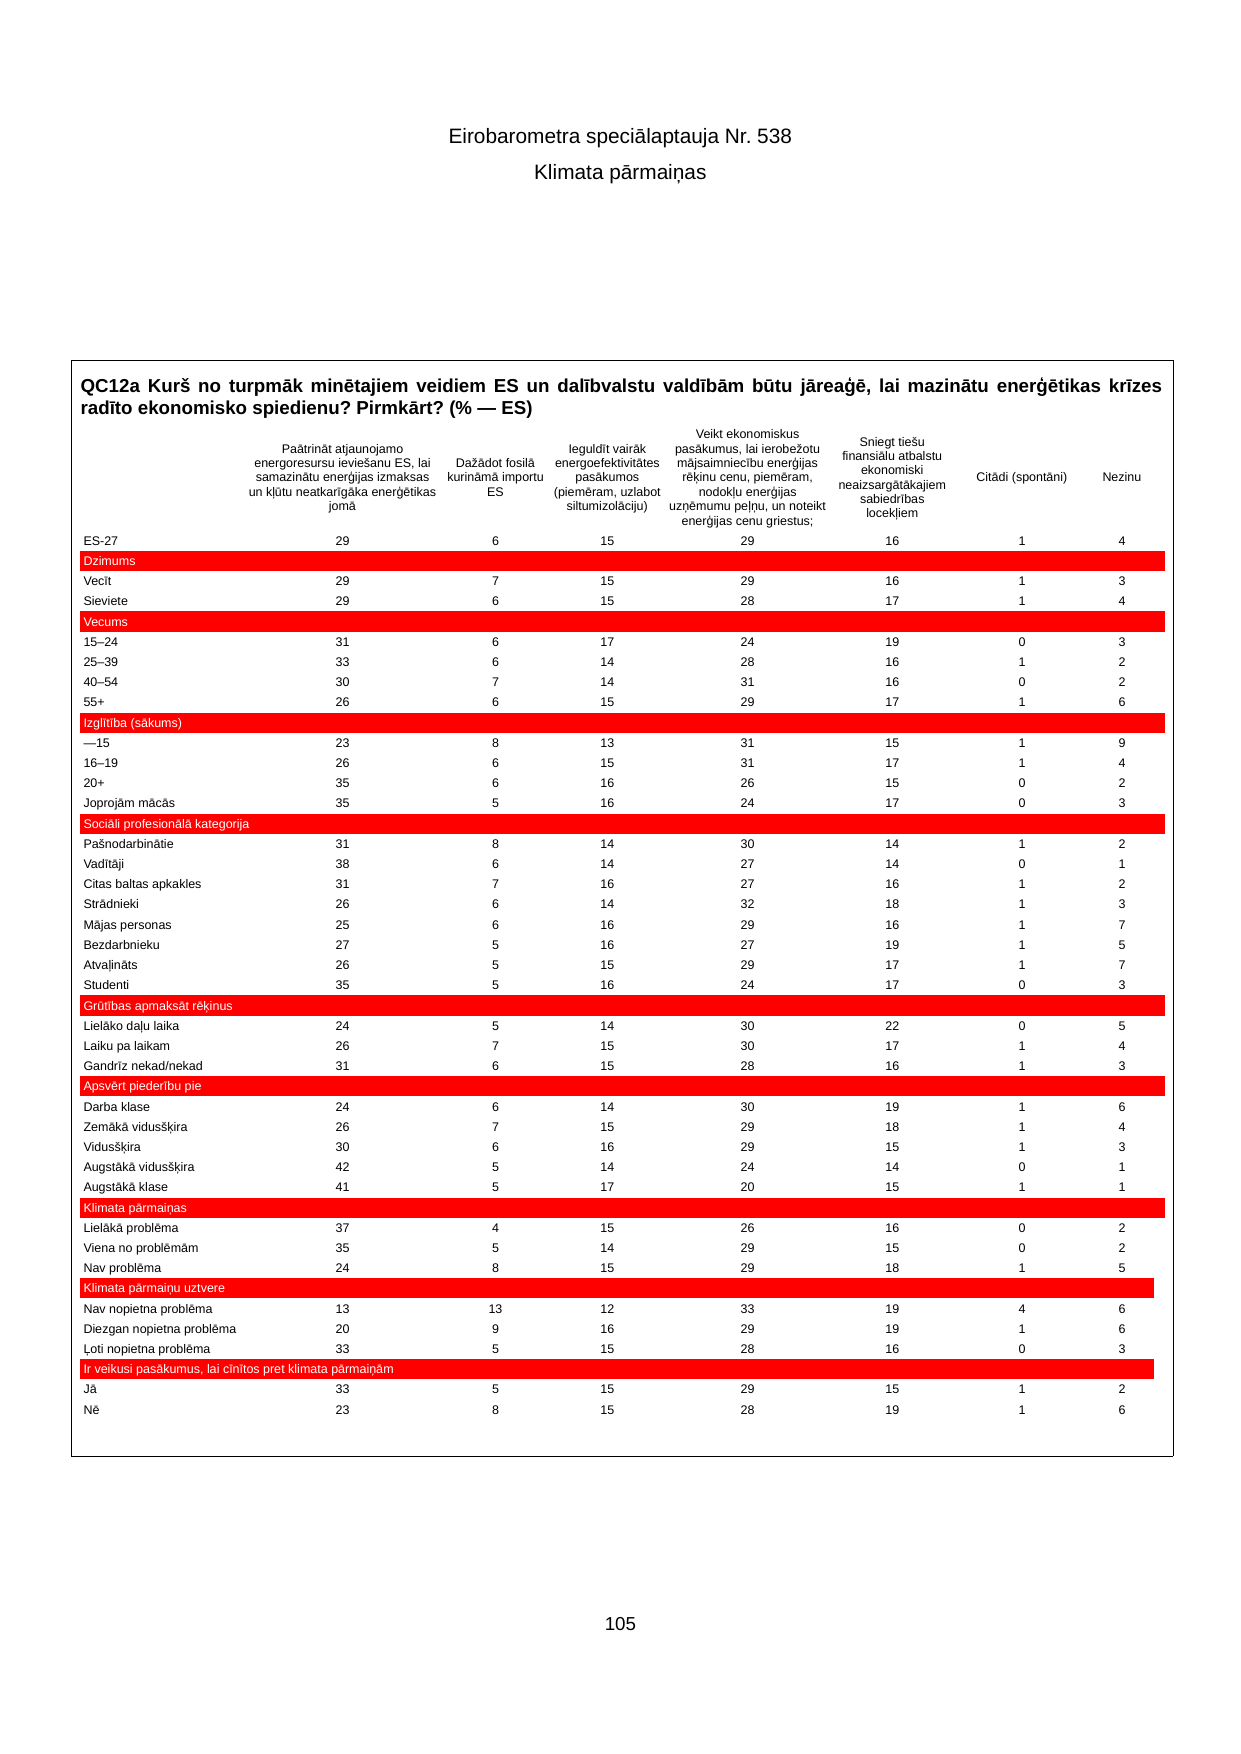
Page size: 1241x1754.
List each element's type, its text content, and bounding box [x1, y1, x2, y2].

table_cell 26 [244, 692, 441, 712]
table_cell 42 [244, 1157, 441, 1177]
table_cell 15 [550, 1258, 664, 1278]
table_cell 16 [830, 531, 954, 551]
table_cell 1 [954, 531, 1090, 551]
table_cell 29 [244, 571, 441, 591]
table_cell 26 [244, 1036, 441, 1056]
table_cell 17 [830, 591, 954, 611]
table_cell 17 [830, 955, 954, 975]
table_cell 35 [244, 975, 441, 995]
table_cell 1 [954, 915, 1090, 935]
table_cell Laiku pa laikam [80, 1036, 244, 1056]
table_cell Vadītāji [80, 854, 244, 874]
table_cell 13 [441, 1299, 550, 1319]
table_cell Augstākā vidusšķira [80, 1157, 244, 1177]
table_cell 2 [1090, 1238, 1154, 1258]
table_cell [1154, 1036, 1165, 1056]
table_cell 0 [954, 793, 1090, 813]
table_cell 17 [830, 692, 954, 712]
table_cell 16 [550, 793, 664, 813]
table_cell 14 [550, 652, 664, 672]
table_cell [1154, 1359, 1165, 1379]
table_cell 15 [550, 1117, 664, 1137]
table_cell 1 [954, 733, 1090, 753]
table_cell 16 [550, 935, 664, 955]
table_cell 6 [1090, 1096, 1154, 1117]
table_cell 35 [244, 773, 441, 793]
table_cell 8 [441, 1400, 550, 1420]
table_cell 3 [1090, 894, 1154, 914]
table_header Paātrināt atjaunojamo energoresursu ieviešanu ES, lai samazinātu enerģijas izmaksas un kļūtu neatkarīgāka enerģētikas jomā [244, 424, 441, 531]
table_cell 31 [244, 632, 441, 652]
table_cell Zemākā vidusšķira [80, 1117, 244, 1137]
table_cell 14 [550, 1157, 664, 1177]
table_cell 3 [1090, 793, 1154, 813]
table_cell 7 [441, 874, 550, 894]
table_cell 0 [954, 1016, 1090, 1036]
table_cell [1154, 1117, 1165, 1137]
table_cell 38 [244, 854, 441, 874]
table_cell 19 [830, 1400, 954, 1420]
table_cell 2 [1090, 773, 1154, 793]
table_cell Vecīt [80, 571, 244, 591]
table_cell 1 [954, 935, 1090, 955]
table_cell 15 [830, 1177, 954, 1197]
table_cell 16 [830, 571, 954, 591]
table_cell 41 [244, 1177, 441, 1197]
table_cell [1154, 1096, 1165, 1117]
table_header Dažādot fosilā kurināmā importu ES [441, 424, 550, 531]
table_cell 17 [830, 1036, 954, 1056]
table_cell 17 [830, 753, 954, 773]
table_cell 4 [1090, 591, 1154, 611]
table_cell 19 [830, 1096, 954, 1117]
table_cell 29 [664, 1117, 830, 1137]
table_cell 26 [244, 955, 441, 975]
table_cell 5 [441, 1379, 550, 1399]
table_cell 2 [1090, 672, 1154, 692]
table_cell 16 [830, 1218, 954, 1238]
table_cell 1 [954, 834, 1090, 854]
table_cell Lielāko daļu laika [80, 1016, 244, 1036]
table_cell Apsvērt piederību pie [80, 1076, 1165, 1096]
table_cell 0 [954, 854, 1090, 874]
table_cell 2 [1090, 874, 1154, 894]
table_cell 28 [664, 1339, 830, 1359]
table_cell 15 [830, 1137, 954, 1157]
table_cell 29 [244, 591, 441, 611]
table_cell 30 [664, 1096, 830, 1117]
table_cell [1154, 672, 1165, 692]
table_cell [1154, 915, 1165, 935]
table_cell 20+ [80, 773, 244, 793]
table_cell [1154, 591, 1165, 611]
table_cell 1 [954, 1319, 1090, 1339]
table_cell 1 [954, 692, 1090, 712]
table_cell 17 [830, 793, 954, 813]
table_cell 5 [1090, 935, 1154, 955]
table_cell 0 [954, 1218, 1090, 1238]
table_cell 5 [441, 1238, 550, 1258]
table_cell 14 [830, 1157, 954, 1177]
table_cell Klimata pārmaiņas [80, 1198, 1165, 1218]
table_cell 5 [1090, 1016, 1154, 1036]
table_cell 27 [244, 935, 441, 955]
table_cell 24 [664, 632, 830, 652]
table_cell 15 [550, 1036, 664, 1056]
table_cell [1154, 1137, 1165, 1157]
table_cell 16 [830, 672, 954, 692]
table_cell 35 [244, 1238, 441, 1258]
table_cell 24 [664, 975, 830, 995]
table_cell ES-27 [80, 531, 244, 551]
table_cell 1 [954, 1056, 1090, 1076]
table_cell 5 [441, 955, 550, 975]
table_cell 6 [441, 773, 550, 793]
table_cell 17 [550, 1177, 664, 1197]
table_cell 30 [664, 1036, 830, 1056]
table_cell [1154, 571, 1165, 591]
table_cell 5 [441, 1177, 550, 1197]
table_cell Jā [80, 1379, 244, 1399]
table_cell 12 [550, 1299, 664, 1319]
table_cell 6 [441, 1056, 550, 1076]
table_cell 5 [441, 975, 550, 995]
table_cell 19 [830, 1319, 954, 1339]
table_cell 1 [1090, 854, 1154, 874]
table_cell 31 [664, 753, 830, 773]
table_cell 6 [1090, 692, 1154, 712]
table_cell 4 [441, 1218, 550, 1238]
table_cell 26 [664, 1218, 830, 1238]
table_cell 16 [550, 1137, 664, 1157]
table_cell 31 [244, 834, 441, 854]
table_cell 15 [830, 1379, 954, 1399]
table_cell [1154, 834, 1165, 854]
table_cell 29 [664, 915, 830, 935]
table_cell [1154, 652, 1165, 672]
table_cell 29 [664, 1319, 830, 1339]
table_cell [1154, 733, 1165, 753]
table_cell 8 [441, 834, 550, 854]
table_cell Vidusšķira [80, 1137, 244, 1157]
table_cell 16 [830, 915, 954, 935]
table_cell 15 [550, 1056, 664, 1076]
table_cell [1154, 1177, 1165, 1197]
table_cell 6 [441, 692, 550, 712]
table_cell 6 [441, 753, 550, 773]
table_cell 14 [830, 854, 954, 874]
table_cell 31 [244, 1056, 441, 1076]
table_cell 29 [664, 692, 830, 712]
table_cell Grūtības apmaksāt rēķinus [80, 995, 1165, 1016]
table_cell 14 [550, 1016, 664, 1036]
table_cell 15 [550, 1379, 664, 1399]
table_cell 29 [664, 531, 830, 551]
table_cell [1154, 894, 1165, 914]
table_cell Viena no problēmām [80, 1238, 244, 1258]
table_cell 8 [441, 733, 550, 753]
table_cell 20 [664, 1177, 830, 1197]
table_cell 3 [1090, 571, 1154, 591]
table_cell 0 [954, 1238, 1090, 1258]
table_cell 33 [244, 1379, 441, 1399]
table_cell 7 [441, 1036, 550, 1056]
table_cell 0 [954, 1339, 1090, 1359]
table_cell 7 [1090, 955, 1154, 975]
table_cell Ir veikusi pasākumus, lai cīnītos pret klimata pārmaiņām [80, 1359, 1154, 1379]
table_cell 32 [664, 894, 830, 914]
table_cell Klimata pārmaiņu uztvere [80, 1278, 1154, 1298]
table_header Veikt ekonomiskus pasākumus, lai ierobežotu mājsaimniecību enerģijas rēķinu cenu, piemēram, nodokļu enerģijas uzņēmumu peļņu, un noteikt enerģijas cenu griestus; [664, 424, 830, 531]
table_cell 1 [954, 753, 1090, 773]
table_cell 35 [244, 793, 441, 813]
table_cell 8 [441, 1258, 550, 1278]
table_cell 16–19 [80, 753, 244, 773]
table_cell 30 [664, 834, 830, 854]
table_cell 15–24 [80, 632, 244, 652]
table_cell 24 [244, 1258, 441, 1278]
table_cell 3 [1090, 975, 1154, 995]
table_cell 5 [441, 935, 550, 955]
table_cell 28 [664, 591, 830, 611]
table_cell 14 [550, 1238, 664, 1258]
table_cell 18 [830, 894, 954, 914]
table_cell 29 [664, 1137, 830, 1157]
table_cell 24 [244, 1096, 441, 1117]
table_cell 15 [550, 571, 664, 591]
table_cell [1154, 975, 1165, 995]
table_cell Sociāli profesionālā kategorija [80, 814, 1165, 834]
table_cell [1154, 1319, 1165, 1339]
table_cell 25 [244, 915, 441, 935]
table_cell 28 [664, 1400, 830, 1420]
table_cell 5 [1090, 1258, 1154, 1278]
table_cell 13 [550, 733, 664, 753]
table_cell Joprojām mācās [80, 793, 244, 813]
table_cell 5 [441, 793, 550, 813]
table_cell 31 [244, 874, 441, 894]
table_cell [1154, 1258, 1165, 1278]
table_cell [1154, 793, 1165, 813]
table_cell [1154, 1379, 1165, 1399]
table_header [80, 424, 244, 531]
table_cell 22 [830, 1016, 954, 1036]
table_cell 14 [550, 854, 664, 874]
table_cell 31 [664, 733, 830, 753]
table_cell 19 [830, 1299, 954, 1319]
table_cell 5 [441, 1339, 550, 1359]
table_cell Strādnieki [80, 894, 244, 914]
table_cell 6 [441, 915, 550, 935]
table_cell 23 [244, 1400, 441, 1420]
table_cell Izglītība (sākums) [80, 713, 1165, 733]
table_cell 2 [1090, 834, 1154, 854]
table_cell [1154, 1278, 1165, 1298]
table_cell 15 [830, 773, 954, 793]
table_cell Studenti [80, 975, 244, 995]
table_cell [1154, 1339, 1165, 1359]
table_cell 6 [441, 652, 550, 672]
table_cell —15 [80, 733, 244, 753]
table_cell [1154, 854, 1165, 874]
text QC12a Kurš no turpmāk minētajiem veidiem ES un dalībvalstu valdībām būtu jāreaģē, lai mazinātu enerģētikas krīzes radīto ekonomisko spiedienu? Pirmkārt? (% — ES) [80, 375, 1164, 418]
table_header [1154, 424, 1165, 531]
table_cell Gandrīz nekad/nekad [80, 1056, 244, 1076]
table_cell 30 [244, 1137, 441, 1157]
table_cell 17 [830, 975, 954, 995]
table_cell [1154, 753, 1165, 773]
table_cell 30 [664, 1016, 830, 1036]
table_cell 0 [954, 632, 1090, 652]
table_cell 1 [1090, 1157, 1154, 1177]
table_cell 26 [244, 753, 441, 773]
table_cell 7 [441, 672, 550, 692]
table_cell 15 [550, 753, 664, 773]
table_cell Mājas personas [80, 915, 244, 935]
table_cell Diezgan nopietna problēma [80, 1319, 244, 1339]
table_cell 15 [550, 531, 664, 551]
table_cell 20 [244, 1319, 441, 1339]
table_cell 3 [1090, 1339, 1154, 1359]
table_cell 3 [1090, 1137, 1154, 1157]
table_cell 0 [954, 975, 1090, 995]
table_cell Ļoti nopietna problēma [80, 1339, 244, 1359]
table_cell Dzimums [80, 551, 1165, 571]
table_cell 4 [954, 1299, 1090, 1319]
table_cell 29 [664, 955, 830, 975]
table_cell 30 [244, 672, 441, 692]
table_cell 7 [441, 1117, 550, 1137]
table_cell Citas baltas apkakles [80, 874, 244, 894]
table_cell 2 [1090, 652, 1154, 672]
table_cell 14 [550, 672, 664, 692]
table_cell 29 [244, 531, 441, 551]
table_cell [1154, 632, 1165, 652]
table_header Ieguldīt vairāk energoefektivitātes pasākumos (piemēram, uzlabot siltumizolāciju) [550, 424, 664, 531]
table_cell 26 [664, 773, 830, 793]
table_cell 40–54 [80, 672, 244, 692]
table_cell 4 [1090, 753, 1154, 773]
table_cell Pašnodarbinātie [80, 834, 244, 854]
table_cell 15 [550, 955, 664, 975]
table_cell Darba klase [80, 1096, 244, 1117]
table_cell 1 [954, 894, 1090, 914]
table_cell 16 [550, 874, 664, 894]
table_cell 24 [244, 1016, 441, 1036]
table_cell 27 [664, 935, 830, 955]
table_cell 16 [550, 915, 664, 935]
table_cell 14 [550, 834, 664, 854]
table_cell Vecums [80, 611, 1165, 632]
table_cell 1 [954, 652, 1090, 672]
table_cell 1 [954, 1379, 1090, 1399]
table_cell 29 [664, 1238, 830, 1258]
table_cell 16 [830, 652, 954, 672]
table_cell [1154, 692, 1165, 712]
table_cell 6 [441, 632, 550, 652]
table_cell 28 [664, 652, 830, 672]
table_cell 1 [954, 1177, 1090, 1197]
table_cell [1154, 1400, 1165, 1420]
table_cell 2 [1090, 1379, 1154, 1399]
table_cell 1 [1090, 1177, 1154, 1197]
table_cell 15 [550, 591, 664, 611]
table_cell 25–39 [80, 652, 244, 672]
table_cell 1 [954, 1137, 1090, 1157]
table_cell 4 [1090, 1117, 1154, 1137]
table_cell 1 [954, 1400, 1090, 1420]
table_cell 27 [664, 874, 830, 894]
table_cell 28 [664, 1056, 830, 1076]
table_cell 7 [441, 571, 550, 591]
table_cell 4 [1090, 1036, 1154, 1056]
table_cell 6 [441, 1096, 550, 1117]
table_cell 5 [441, 1157, 550, 1177]
table_cell [1154, 1157, 1165, 1177]
table_cell 15 [830, 733, 954, 753]
table_cell Bezdarbnieku [80, 935, 244, 955]
table_cell 19 [830, 935, 954, 955]
table_cell 13 [244, 1299, 441, 1319]
table_cell 0 [954, 773, 1090, 793]
table_cell 1 [954, 591, 1090, 611]
table_cell Nē [80, 1400, 244, 1420]
table_cell 24 [664, 793, 830, 813]
table_cell Augstākā klase [80, 1177, 244, 1197]
table_cell 6 [1090, 1299, 1154, 1319]
table_cell [1154, 1218, 1165, 1238]
table_cell 29 [664, 571, 830, 591]
table_cell 1 [954, 874, 1090, 894]
table_cell 19 [830, 632, 954, 652]
table_cell 14 [550, 1096, 664, 1117]
table_cell [1154, 531, 1165, 551]
table_cell 3 [1090, 632, 1154, 652]
table_cell 27 [664, 854, 830, 874]
table_cell 6 [441, 894, 550, 914]
table_cell [1154, 1299, 1165, 1319]
table_cell 33 [664, 1299, 830, 1319]
table_cell 2 [1090, 1218, 1154, 1238]
table_cell 16 [550, 773, 664, 793]
table_cell [1154, 773, 1165, 793]
table_cell 33 [244, 652, 441, 672]
table_cell 24 [664, 1157, 830, 1177]
table_cell 6 [441, 854, 550, 874]
table_cell 0 [954, 1157, 1090, 1177]
table_cell 16 [830, 874, 954, 894]
table_cell 15 [550, 1400, 664, 1420]
table_cell 37 [244, 1218, 441, 1238]
table_cell Nav problēma [80, 1258, 244, 1278]
table_cell 1 [954, 955, 1090, 975]
table_cell 16 [550, 975, 664, 995]
table_cell 15 [550, 1339, 664, 1359]
table_header Nezinu [1090, 424, 1154, 531]
table_cell 29 [664, 1258, 830, 1278]
table_cell 15 [830, 1238, 954, 1258]
table_cell Nav nopietna problēma [80, 1299, 244, 1319]
table_cell 6 [441, 531, 550, 551]
table_cell 5 [441, 1016, 550, 1036]
table_cell 4 [1090, 531, 1154, 551]
table_cell [1154, 874, 1165, 894]
table_header Sniegt tiešu finansiālu atbalstu ekonomiski neaizsargātākajiem sabiedrības locekļiem [830, 424, 954, 531]
table_cell 16 [550, 1319, 664, 1339]
table_cell 6 [441, 591, 550, 611]
table_cell Lielākā problēma [80, 1218, 244, 1238]
table_cell 18 [830, 1258, 954, 1278]
table_cell [1154, 1238, 1165, 1258]
table_cell [1154, 955, 1165, 975]
table_cell 15 [550, 692, 664, 712]
table_cell 18 [830, 1117, 954, 1137]
table_cell 33 [244, 1339, 441, 1359]
table_cell [1154, 1056, 1165, 1076]
table_cell 9 [1090, 733, 1154, 753]
table_cell 6 [1090, 1319, 1154, 1339]
table_cell 14 [550, 894, 664, 914]
table_cell 6 [1090, 1400, 1154, 1420]
table_cell 55+ [80, 692, 244, 712]
table_cell 16 [830, 1339, 954, 1359]
table_cell 1 [954, 1096, 1090, 1117]
table_cell 15 [550, 1218, 664, 1238]
table_cell 26 [244, 894, 441, 914]
table_cell Atvaļināts [80, 955, 244, 975]
table_cell 6 [441, 1137, 550, 1157]
table_cell 7 [1090, 915, 1154, 935]
table_cell 14 [830, 834, 954, 854]
table_cell 26 [244, 1117, 441, 1137]
table_cell [1154, 1016, 1165, 1036]
table_cell 23 [244, 733, 441, 753]
table_cell 16 [830, 1056, 954, 1076]
table_cell 0 [954, 672, 1090, 692]
table_cell 1 [954, 1258, 1090, 1278]
table_cell 17 [550, 632, 664, 652]
table_cell 1 [954, 1117, 1090, 1137]
table_cell Sieviete [80, 591, 244, 611]
table_cell 31 [664, 672, 830, 692]
table_cell 3 [1090, 1056, 1154, 1076]
table_cell [1154, 935, 1165, 955]
table_cell 29 [664, 1379, 830, 1399]
table_cell 1 [954, 1036, 1090, 1056]
table_header Citādi (spontāni) [954, 424, 1090, 531]
table_cell 1 [954, 571, 1090, 591]
table_cell 9 [441, 1319, 550, 1339]
